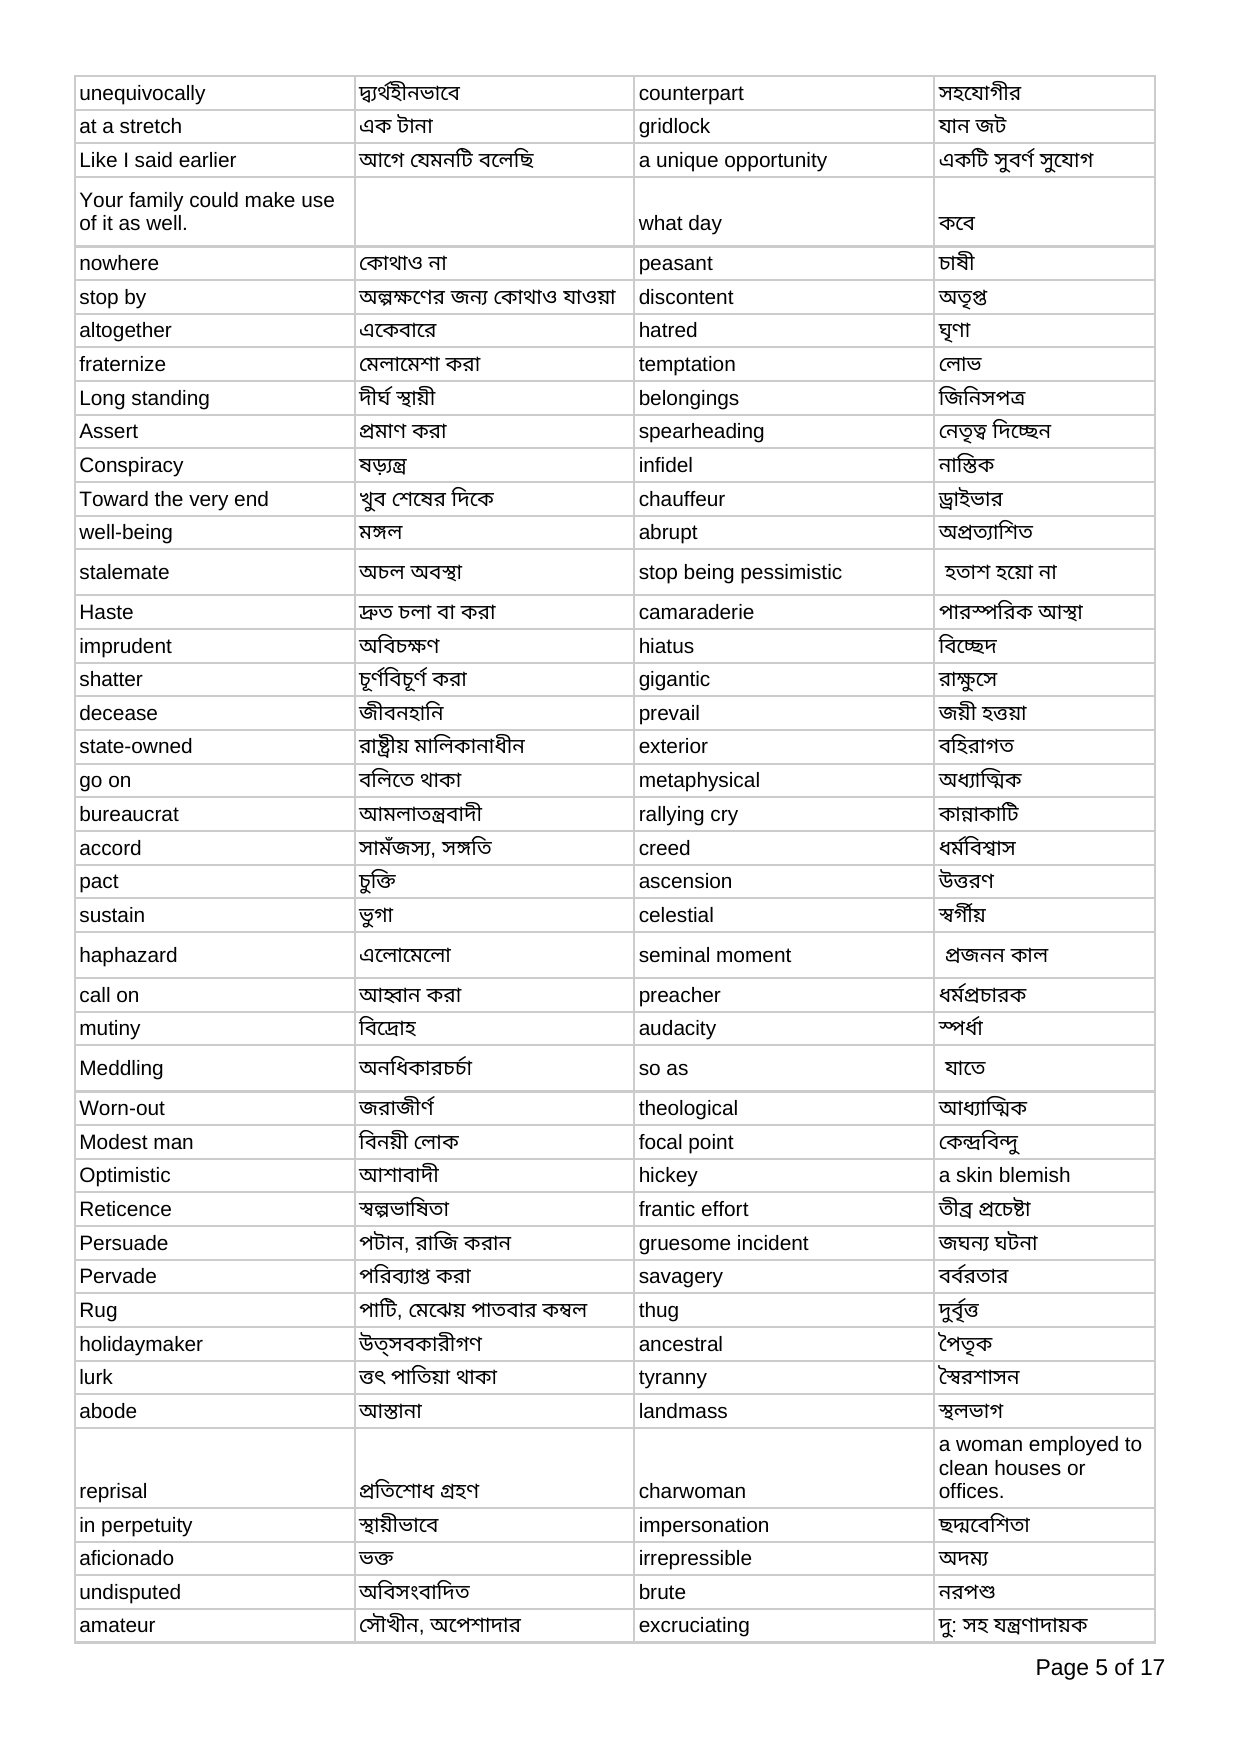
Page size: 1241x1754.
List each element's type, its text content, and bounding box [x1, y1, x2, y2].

table_cell prevail [635, 697, 933, 729]
table_cell imprudent [76, 630, 354, 662]
table_cell preacher [635, 979, 933, 1011]
table_cell Reticence [76, 1193, 354, 1225]
table_cell Optimistic [76, 1160, 354, 1191]
table_cell theological [635, 1093, 933, 1124]
table_cell tyranny [635, 1362, 933, 1393]
table_cell audacity [635, 1013, 933, 1044]
table_cell কোথাও না [356, 248, 633, 279]
table_cell metaphysical [635, 765, 933, 796]
table_cell চাষী [935, 248, 1154, 279]
table_cell স্বল্পভাষিতা [356, 1193, 633, 1225]
table_cell অধ্যাত্মিক [935, 765, 1154, 796]
table_cell অল্পক্ষণের জন্য কোথাও যাওয়া [356, 281, 633, 313]
table_cell impersonation [635, 1509, 933, 1541]
table_cell brute [635, 1576, 933, 1608]
table_cell আস্তানা [356, 1395, 633, 1427]
table_cell stalemate [76, 550, 354, 594]
table_cell পারস্পরিক আস্থা [935, 596, 1154, 628]
table_cell দীর্ঘ স্থায়ী [356, 382, 633, 413]
table_cell অপ্রত্যাশিত [935, 517, 1154, 548]
table_cell ঘৃণা [935, 315, 1154, 346]
table_cell chauffeur [635, 483, 933, 514]
table_cell decease [76, 697, 354, 729]
table_cell দু: সহ যন্ত্রণাদায়ক [935, 1610, 1154, 1641]
table_cell পৈতৃক [935, 1328, 1154, 1359]
table_cell Your family could make use of it as well. [76, 178, 354, 245]
table_cell দ্ব্যর্থহীনভাবে [356, 77, 633, 109]
table_cell অতৃপ্ত [935, 281, 1154, 313]
table_cell gigantic [635, 664, 933, 695]
table_cell অচল অবস্থা [356, 550, 633, 594]
table_cell হতাশ হয়ো না [935, 550, 1154, 594]
table_cell belongings [635, 382, 933, 413]
table_cell স্বৈরশাসন [935, 1362, 1154, 1393]
table_cell ভক্ত [356, 1543, 633, 1574]
table_cell abode [76, 1395, 354, 1427]
table_cell Meddling [76, 1046, 354, 1090]
table_cell প্রজনন কাল [935, 933, 1154, 977]
table_cell haphazard [76, 933, 354, 977]
table_cell charwoman [635, 1429, 933, 1507]
table_cell shatter [76, 664, 354, 695]
table_cell এক টানা [356, 111, 633, 142]
table_cell seminal moment [635, 933, 933, 977]
table_cell মেলামেশা করা [356, 348, 633, 380]
table_cell frantic effort [635, 1193, 933, 1225]
table_cell আধ্যাত্মিক [935, 1093, 1154, 1124]
table_cell রাক্ষুসে [935, 664, 1154, 695]
table_cell ancestral [635, 1328, 933, 1359]
table_cell কেন্দ্রবিন্দু [935, 1126, 1154, 1158]
table_cell উত্সবকারীগণ [356, 1328, 633, 1359]
table_cell পরিব্যাপ্ত করা [356, 1261, 633, 1292]
table_cell stop being pessimistic [635, 550, 933, 594]
table_cell exterior [635, 731, 933, 762]
table_cell aficionado [76, 1543, 354, 1574]
table_cell ascension [635, 866, 933, 897]
table_cell লোভ [935, 348, 1154, 380]
table_cell বিনয়ী লোক [356, 1126, 633, 1158]
table_cell accord [76, 832, 354, 863]
table_cell hatred [635, 315, 933, 346]
table_cell অবিচক্ষণ [356, 630, 633, 662]
table_cell ষড়্যন্ত্র [356, 449, 633, 481]
table_cell বিদ্রোহ [356, 1013, 633, 1044]
table_cell প্রতিশোধ গ্রহণ [356, 1429, 633, 1507]
table_cell আহ্বান করা [356, 979, 633, 1011]
table_cell পটান, রাজি করান [356, 1227, 633, 1258]
table_cell অবিসংবাদিত [356, 1576, 633, 1608]
table_cell ছদ্মবেশিতা [935, 1509, 1154, 1541]
table_cell unequivocally [76, 77, 354, 109]
table_cell call on [76, 979, 354, 1011]
table_cell Worn-out [76, 1093, 354, 1124]
table_cell landmass [635, 1395, 933, 1427]
table_cell [356, 178, 633, 245]
table_cell infidel [635, 449, 933, 481]
table_cell বিচ্ছেদ [935, 630, 1154, 662]
table_cell Haste [76, 596, 354, 628]
table_cell আমলাতন্ত্রবাদী [356, 798, 633, 830]
table_cell a skin blemish [935, 1160, 1154, 1191]
table_cell জিনিসপত্র [935, 382, 1154, 413]
table_cell temptation [635, 348, 933, 380]
table_cell নরপশু [935, 1576, 1154, 1608]
table_cell stop by [76, 281, 354, 313]
table_cell what day [635, 178, 933, 245]
table_cell rallying cry [635, 798, 933, 830]
table_cell in perpetuity [76, 1509, 354, 1541]
table_cell একেবারে [356, 315, 633, 346]
table_cell যাতে [935, 1046, 1154, 1090]
table_cell irrepressible [635, 1543, 933, 1574]
table_cell well-being [76, 517, 354, 548]
table_cell ড্রাইভার [935, 483, 1154, 514]
table_cell sustain [76, 899, 354, 931]
table_cell স্বর্গীয় [935, 899, 1154, 931]
table_cell pact [76, 866, 354, 897]
table_cell gruesome incident [635, 1227, 933, 1258]
table_cell hickey [635, 1160, 933, 1191]
table_cell ভুগা [356, 899, 633, 931]
table_cell চূর্ণবিচূর্ণ করা [356, 664, 633, 695]
table_cell দুর্বৃত্ত [935, 1294, 1154, 1326]
table_cell চুক্তি [356, 866, 633, 897]
table_cell মঙ্গল [356, 517, 633, 548]
table_cell thug [635, 1294, 933, 1326]
table_cell স্থায়ীভাবে [356, 1509, 633, 1541]
table_cell সহযোগীর [935, 77, 1154, 109]
table_cell যান জট [935, 111, 1154, 142]
table_cell spearheading [635, 416, 933, 447]
table_cell lurk [76, 1362, 354, 1393]
table_cell রাষ্ট্রীয় মালিকানাধীন [356, 731, 633, 762]
table_cell counterpart [635, 77, 933, 109]
table_cell so as [635, 1046, 933, 1090]
table_cell go on [76, 765, 354, 796]
table_cell দ্রুত চলা বা করা [356, 596, 633, 628]
table_cell খুব শেষের দিকে [356, 483, 633, 514]
table_cell nowhere [76, 248, 354, 279]
table_cell excruciating [635, 1610, 933, 1641]
table_cell abrupt [635, 517, 933, 548]
table_cell পাটি, মেঝেয় পাতবার কম্বল [356, 1294, 633, 1326]
table_cell স্পর্ধা [935, 1013, 1154, 1044]
table_cell Pervade [76, 1261, 354, 1292]
table_cell Persuade [76, 1227, 354, 1258]
table_cell আগে যেমনটি বলেছি [356, 144, 633, 176]
table_cell সৌখীন, অপেশাদার [356, 1610, 633, 1641]
table_cell at a stretch [76, 111, 354, 142]
table_cell celestial [635, 899, 933, 931]
table_cell ধর্মপ্রচারক [935, 979, 1154, 1011]
table_cell focal point [635, 1126, 933, 1158]
table_cell fraternize [76, 348, 354, 380]
table_cell স্থলভাগ [935, 1395, 1154, 1427]
table_cell নেতৃত্ব দিচ্ছেন [935, 416, 1154, 447]
table_cell gridlock [635, 111, 933, 142]
table_cell আশাবাদী [356, 1160, 633, 1191]
table_cell বর্বরতার [935, 1261, 1154, 1292]
table_cell holidaymaker [76, 1328, 354, 1359]
table_cell Long standing [76, 382, 354, 413]
table_cell undisputed [76, 1576, 354, 1608]
table_cell bureaucrat [76, 798, 354, 830]
table_cell প্রমাণ করা [356, 416, 633, 447]
table_cell একটি সুবর্ণ সুযোগ [935, 144, 1154, 176]
table_cell savagery [635, 1261, 933, 1292]
table_cell জয়ী হত্তয়া [935, 697, 1154, 729]
table_cell Rug [76, 1294, 354, 1326]
table_cell a woman employed to clean houses or offices. [935, 1429, 1154, 1507]
table_cell অদম্য [935, 1543, 1154, 1574]
table_cell ধর্মবিশ্বাস [935, 832, 1154, 863]
table_cell peasant [635, 248, 933, 279]
table_cell amateur [76, 1610, 354, 1641]
table_cell Like I said earlier [76, 144, 354, 176]
table_cell Modest man [76, 1126, 354, 1158]
table_cell Assert [76, 416, 354, 447]
table_cell জরাজীর্ণ [356, 1093, 633, 1124]
table_cell জঘন্য ঘটনা [935, 1227, 1154, 1258]
table_cell Conspiracy [76, 449, 354, 481]
table_cell discontent [635, 281, 933, 313]
table_cell state-owned [76, 731, 354, 762]
table_cell উত্তরণ [935, 866, 1154, 897]
table_cell বলিতে থাকা [356, 765, 633, 796]
table_cell camaraderie [635, 596, 933, 628]
table_cell কবে [935, 178, 1154, 245]
table_cell a unique opportunity [635, 144, 933, 176]
table_cell creed [635, 832, 933, 863]
table_cell তীব্র প্রচেষ্টা [935, 1193, 1154, 1225]
table_cell নাস্তিক [935, 449, 1154, 481]
table_cell অনধিকারচর্চা [356, 1046, 633, 1090]
table_cell Toward the very end [76, 483, 354, 514]
table_cell জীবনহানি [356, 697, 633, 729]
table_cell reprisal [76, 1429, 354, 1507]
table_cell এলোমেলো [356, 933, 633, 977]
table_cell mutiny [76, 1013, 354, 1044]
table_cell altogether [76, 315, 354, 346]
table_cell সামঁজস্য, সঙ্গতি [356, 832, 633, 863]
table_cell hiatus [635, 630, 933, 662]
table_cell বহিরাগত [935, 731, 1154, 762]
table_cell ত্তৎ পাতিয়া থাকা [356, 1362, 633, 1393]
table_cell কান্নাকাটি [935, 798, 1154, 830]
